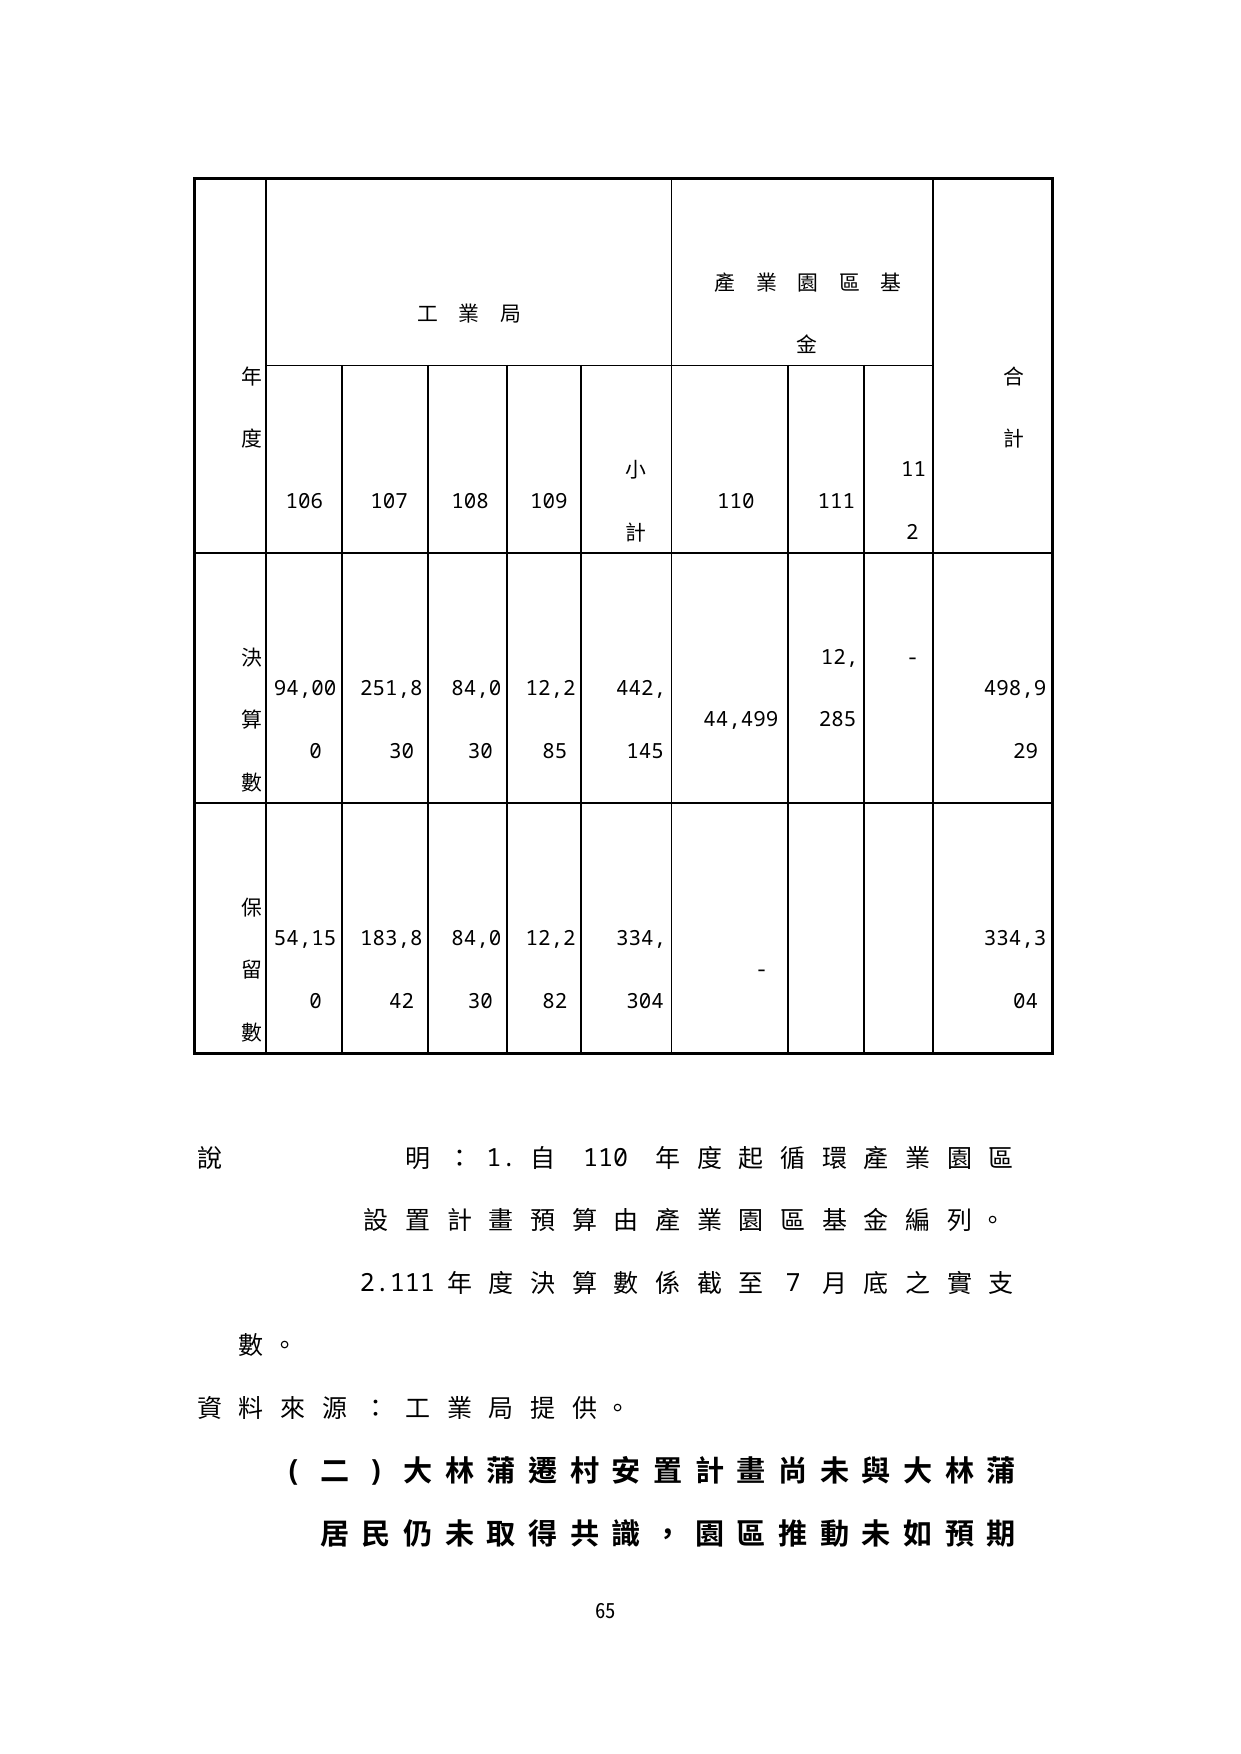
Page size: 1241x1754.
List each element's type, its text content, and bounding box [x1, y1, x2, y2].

table_cell 334,304 [934, 804, 1051, 1052]
text 2.111年度決算數係截至7月底之實支數。 [196, 1240, 1022, 1365]
table_cell 442,145 [582, 554, 671, 802]
table_cell - [865, 554, 932, 802]
table_cell 110 [672, 366, 787, 552]
table_cell 84,030 [429, 804, 506, 1052]
text 資料來源：工業局提供。 [189, 1365, 1022, 1427]
table_cell 334,304 [582, 804, 671, 1052]
table_header 工業局 [267, 180, 671, 365]
table_cell 108 [429, 366, 506, 552]
table_cell 小計 [582, 366, 671, 552]
table_cell 12,282 [508, 804, 580, 1052]
table_cell [789, 804, 863, 1052]
table_header 產業園區基金 [672, 180, 932, 365]
table_cell 94,000 [267, 554, 341, 802]
table_cell 12,285 [508, 554, 580, 802]
table_cell [865, 804, 932, 1052]
table_cell 111 [789, 366, 863, 552]
table_cell 84,030 [429, 554, 506, 802]
table_cell 112 [865, 366, 932, 552]
table_cell 251,830 [343, 554, 427, 802]
table_cell 109 [508, 366, 580, 552]
table_cell 183,842 [343, 804, 427, 1052]
table_header 合計 [934, 180, 1051, 552]
table_cell 44,499 [672, 554, 787, 802]
text 說 明：1.自110年度起循環產業園區設置計畫預算由產業園區基金編列。 [189, 1115, 1022, 1240]
table_cell 12,285 [789, 554, 863, 802]
table_header 年度 [196, 180, 265, 552]
table_cell 54,150 [267, 804, 341, 1052]
table_cell 106 [267, 366, 341, 552]
table_cell 498,929 [934, 554, 1051, 802]
table_cell 決算數 [196, 554, 265, 802]
text (二)大林蒲遷村安置計畫尚未與大林蒲居民仍未取得共識，園區推動未如預期 [248, 1427, 1022, 1552]
table_cell - [672, 804, 787, 1052]
table_cell 107 [343, 366, 427, 552]
table_cell 保留數 [196, 804, 265, 1052]
